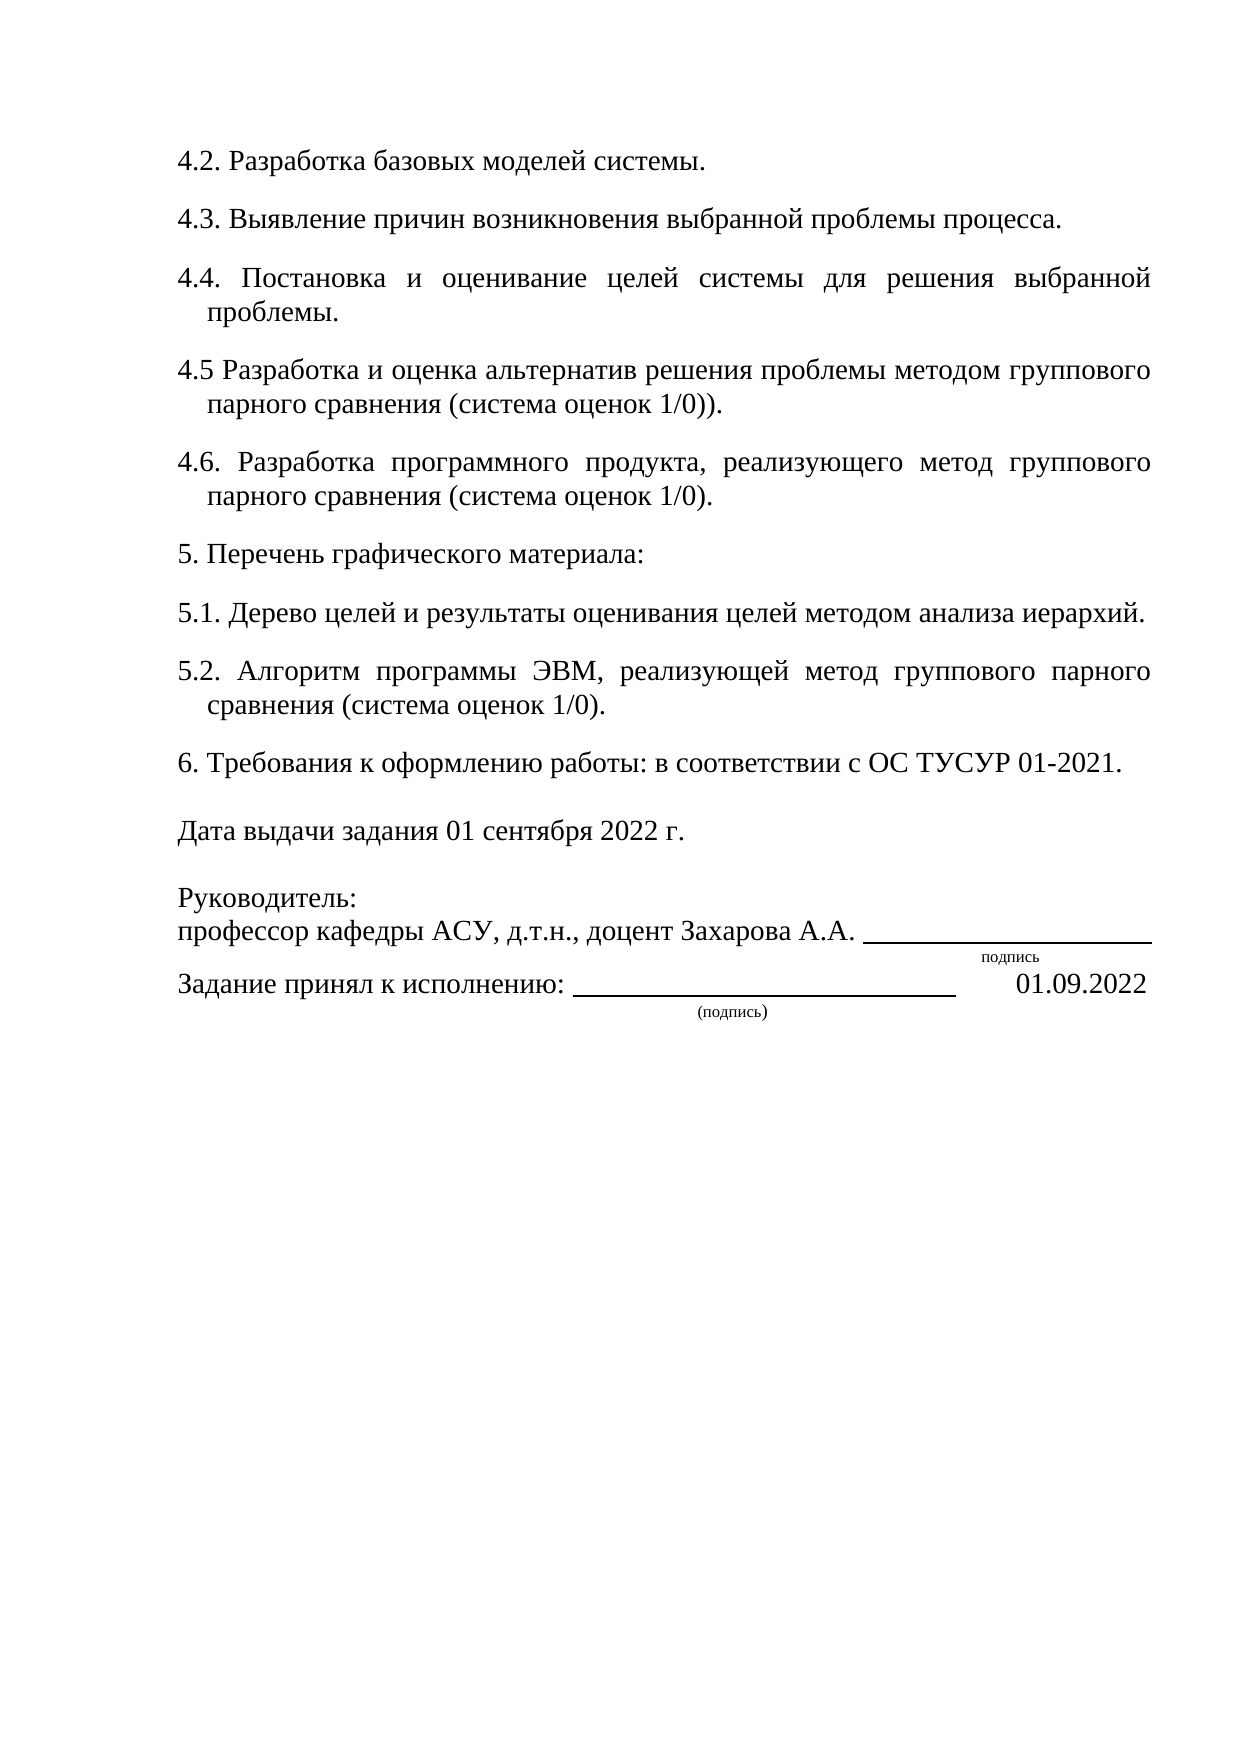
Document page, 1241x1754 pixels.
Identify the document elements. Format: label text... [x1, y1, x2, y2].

text 4.4. Постановка и оценивание целей системы для решения выбранной проблемы. [177, 260, 1152, 327]
text 5. Перечень графического материала: [177, 536, 1152, 570]
text 4.6. Разработка программного продукта, реализующего метод группового парного сравнения (система оценок 1/0). [177, 444, 1152, 511]
text Дата выдачи задания 01 сентября 2022 г. [177, 813, 1152, 846]
text Задание принял к исполнению: 01.09.2022 [177, 966, 1152, 999]
text Руководитель: [177, 880, 1152, 913]
text профессор кафедры АСУ, д.т.н., доцент Захарова А.А. [177, 913, 1152, 947]
text 6. Требования к оформлению работы: в соответствии с ОС ТУСУР 01-2021. [177, 746, 1152, 779]
text 4.3. Выявление причин возникновения выбранной проблемы процесса. [177, 202, 1152, 235]
text подпись [177, 947, 1039, 966]
text 4.2. Разработка базовых моделей системы. [177, 143, 1152, 177]
text (подпись) [313, 999, 1152, 1021]
text 5.1. Дерево целей и результаты оценивания целей методом анализа иерархий. [177, 595, 1152, 628]
text 4.5 Разработка и оценка альтернатив решения проблемы методом группового парного сравнения (система оценок 1/0)). [177, 352, 1152, 419]
text 5.2. Алгоритм программы ЭВМ, реализующей метод группового парного сравнения (система оценок 1/0). [177, 653, 1152, 721]
